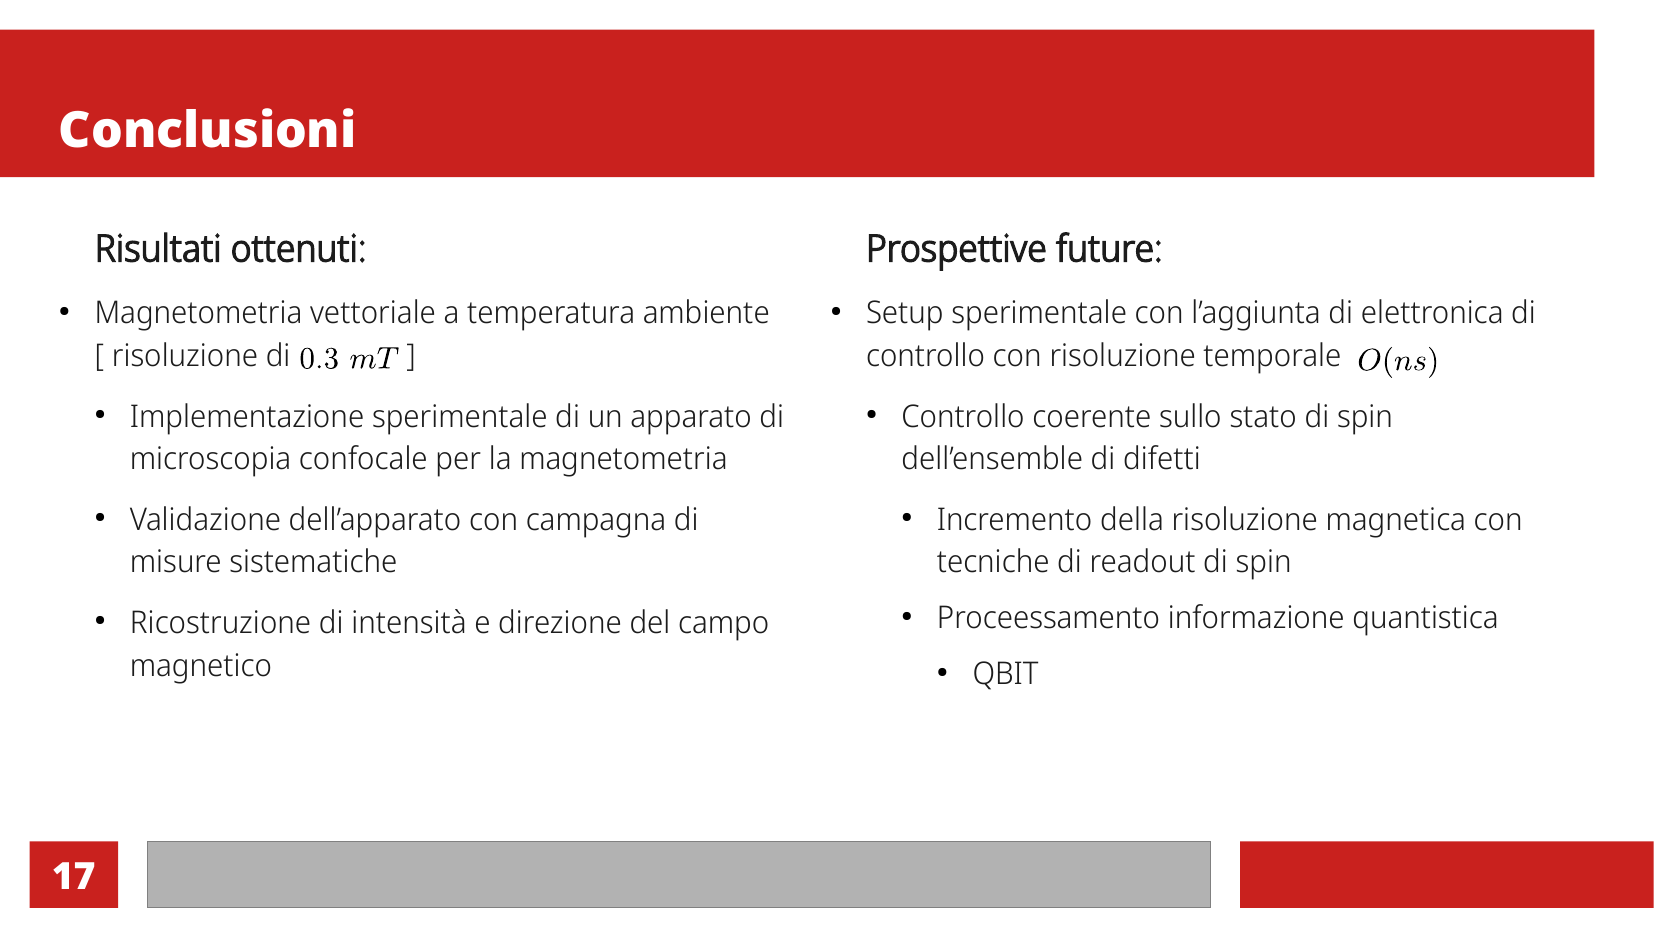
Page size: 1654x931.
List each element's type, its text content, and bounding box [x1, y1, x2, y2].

title Conclusioni [59, 44, 1595, 163]
text_box [300, 347, 399, 369]
list Prospettive future: Setup sperimentale con l’aggiunta di elettronica di controllo con risoluzione temporale Controllo coerente sullo stato di spin dell’ensemble di difetti Incremento della risoluzione magnetica con tecniche di readout di spin Proceessamento informazione quantistica QBIT [830, 221, 1566, 798]
text_box [1358, 346, 1437, 378]
list Risultati ottenuti: Magnetometria vettoriale a temperatura ambiente [ risoluzione di ] Implementazione sperimentale di un apparato di microscopia confocale per la magnetometria Validazione dell’apparato con campagna di misure sistematiche Ricostruzione di intensità e direzione del campo magnetico [59, 221, 794, 798]
